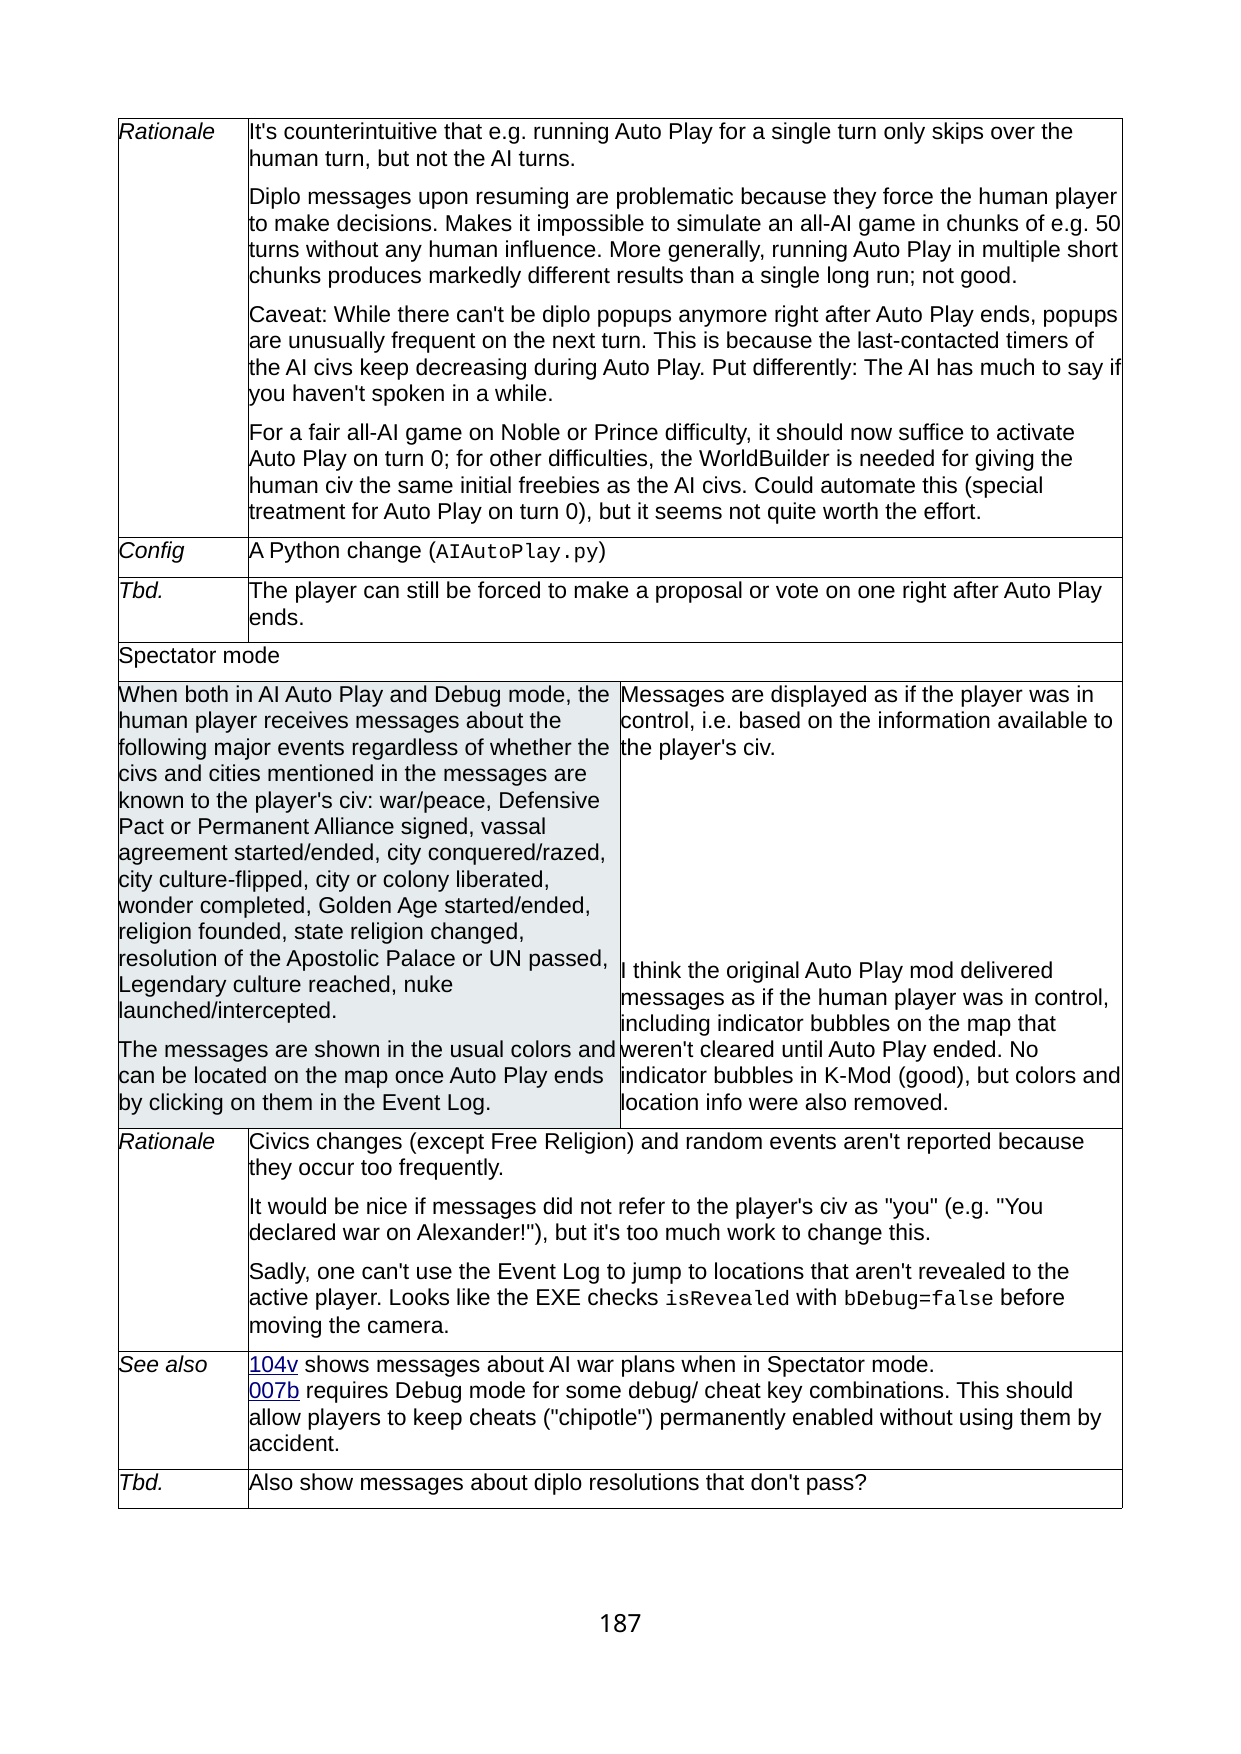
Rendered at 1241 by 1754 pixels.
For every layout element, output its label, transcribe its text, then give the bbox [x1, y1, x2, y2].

table_cell Tbd. [119, 578, 248, 642]
table_cell Config [119, 538, 248, 577]
table_cell Rationale [119, 119, 248, 537]
table_cell Rationale [119, 1129, 248, 1351]
table_cell Also show messages about diplo resolutions that don't pass? [249, 1470, 1122, 1507]
table_cell See also [119, 1352, 248, 1469]
table_cell Tbd. [119, 1470, 248, 1507]
table_cell A Python change (AIAutoPlay.py) [249, 538, 1122, 577]
table_cell When both in AI Auto Play and Debug mode, the human player receives messages about the following major events regardless of whether the civs and cities mentioned in the messages are known to the player's civ: war/peace, Defensive Pact or Permanent Alliance signed, vassal agreement started/ended, city conquered/razed, city culture-flipped, city or colony liberated, wonder completed, Golden Age started/ended, religion founded, state religion changed, resolution of the Apostolic Palace or UN passed, Legendary culture reached, nuke launched/intercepted. The messages are shown in the usual colors and can be located on the map once Auto Play ends by clicking on them in the Event Log. [119, 682, 620, 1128]
table_cell Messages are displayed as if the player was in control, i.e. based on the information available to the player's civ. I think the original Auto Play mod delivered messages as if the human player was in control, including indicator bubbles on the map that weren't cleared until Auto Play ended. No indicator bubbles in K-Mod (good), but colors and location info were also removed. [621, 682, 1122, 1128]
table_cell Spectator mode [119, 643, 1122, 681]
table_cell 104v shows messages about AI war plans when in Spectator mode. 007b requires Debug mode for some debug/ cheat key combinations. This should allow players to keep cheats ("chipotle") permanently enabled without using them by accident. [249, 1352, 1122, 1469]
table_cell Civics changes (except Free Religion) and random events aren't reported because they occur too frequently. It would be nice if messages did not refer to the player's civ as "you" (e.g. "You declared war on Alexander!"), but it's too much work to change this. Sadly, one can't use the Event Log to jump to locations that aren't revealed to the active player. Looks like the EXE checks isRevealed with bDebug=false before moving the camera. [249, 1129, 1122, 1351]
table_cell It's counterintuitive that e.g. running Auto Play for a single turn only skips over the human turn, but not the AI turns. Diplo messages upon resuming are problematic because they force the human player to make decisions. Makes it impossible to simulate an all-AI game in chunks of e.g. 50 turns without any human influence. More generally, running Auto Play in multiple short chunks produces markedly different results than a single long run; not good. Caveat: While there can't be diplo popups anymore right after Auto Play ends, popups are unusually frequent on the next turn. This is because the last-contacted timers of the AI civs keep decreasing during Auto Play. Put differently: The AI has much to say if you haven't spoken in a while. For a fair all-AI game on Noble or Prince difficulty, it should now suffice to activate Auto Play on turn 0; for other difficulties, the WorldBuilder is needed for giving the human civ the same initial freebies as the AI civs. Could automate this (special treatment for Auto Play on turn 0), but it seems not quite worth the effort. [249, 119, 1122, 537]
table_cell The player can still be forced to make a proposal or vote on one right after Auto Play ends. [249, 578, 1122, 642]
